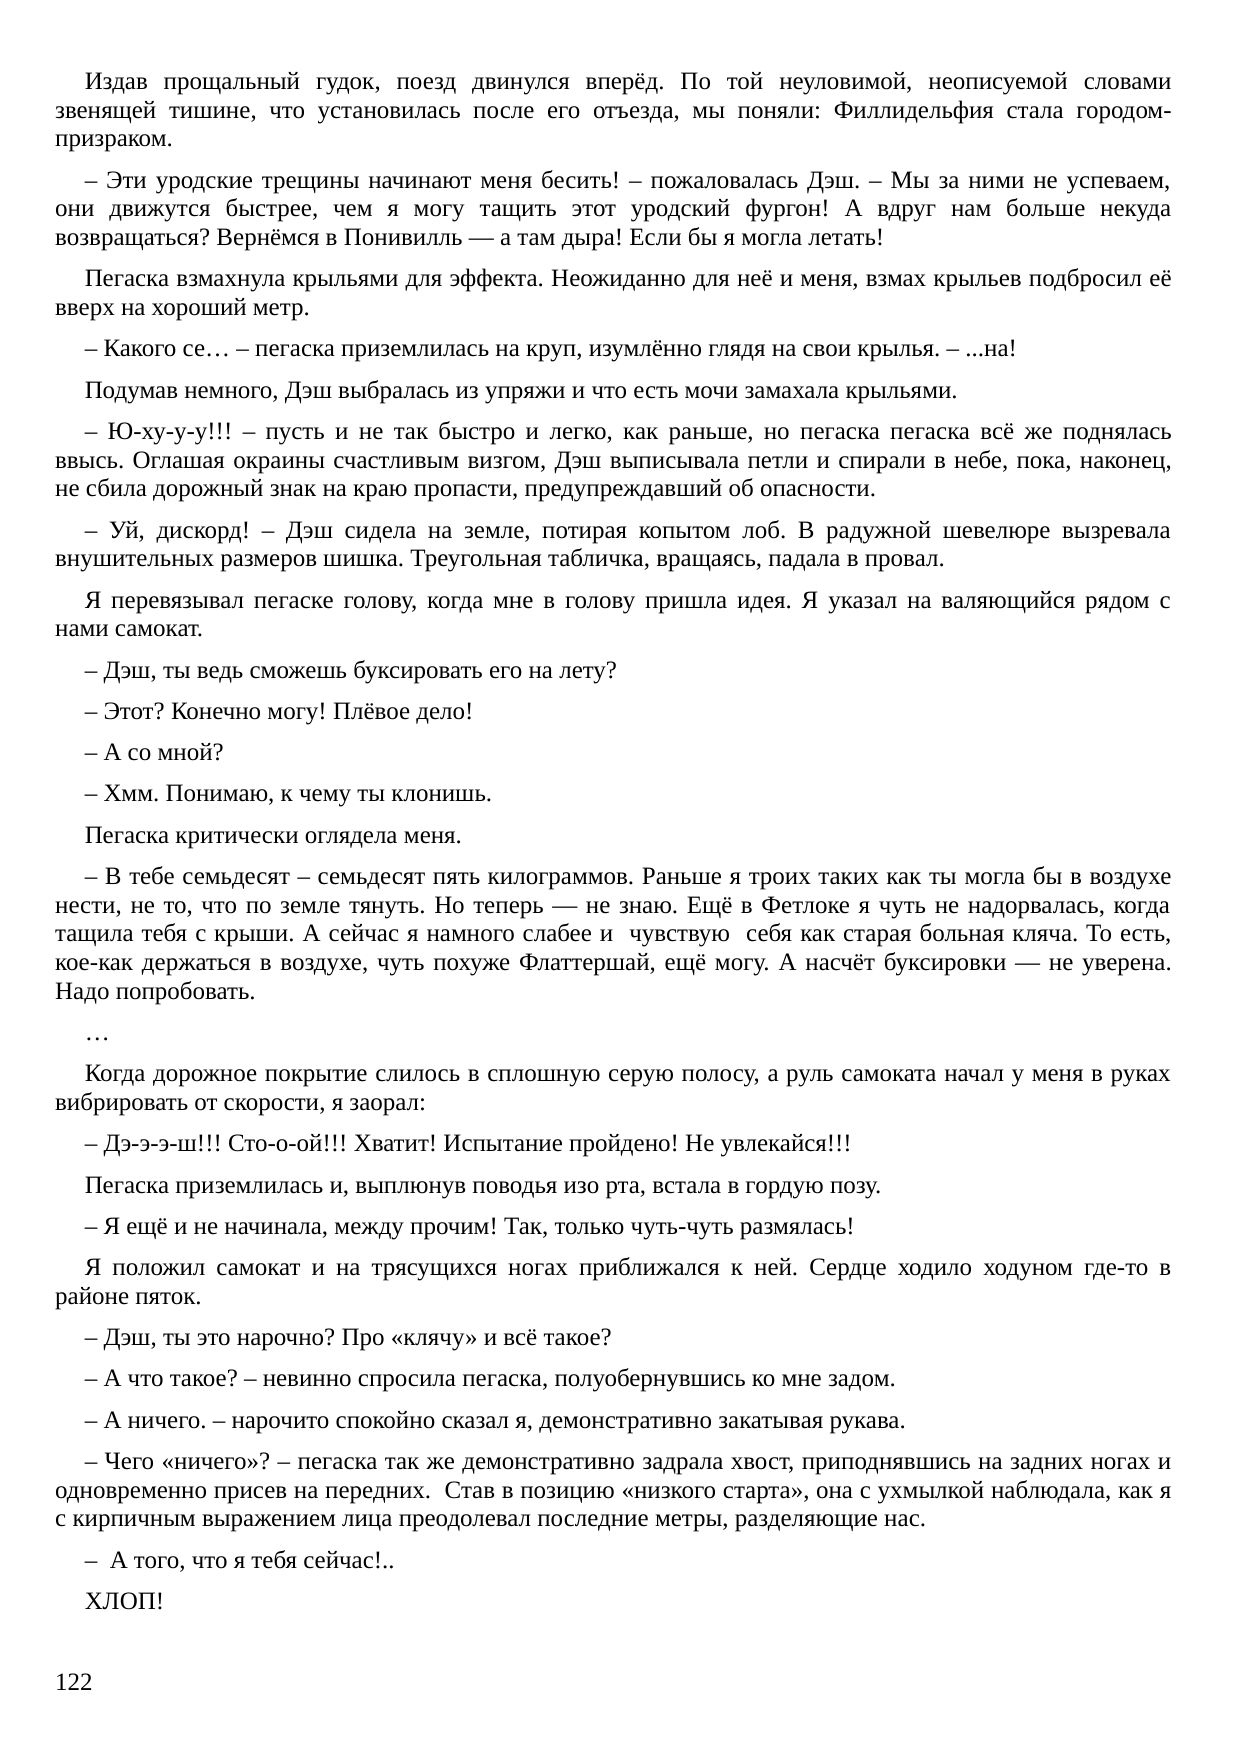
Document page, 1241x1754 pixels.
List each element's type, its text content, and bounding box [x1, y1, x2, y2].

text – Ю-ху-у-у!!! – пусть и не так быстро и легко, как раньше, но пегаска пегаска всё же поднялась ввысь. Оглашая окраины счастливым визгом, Дэш выписывала петли и спирали в небе, пока, наконец, не сбила дорожный знак на краю пропасти, предупреждавший об опасности. [55, 416, 1173, 502]
text – Дэ-э-э-ш!!! Сто-о-ой!!! Хватит! Испытание пройдено! Не увлекайся!!! [55, 1128, 1173, 1157]
text Издав прощальный гудок, поезд двинулся вперёд. По той неуловимой, неописуемой словами звенящей тишине, что установилась после его отъезда, мы поняли: Филлидельфия стала городом-призраком. [55, 66, 1173, 152]
text Пегаска взмахнула крыльями для эффекта. Неожиданно для неё и меня, взмах крыльев подбросил её вверх на хороший метр. [55, 263, 1173, 321]
text Пегаска критически оглядела меня. [55, 820, 1173, 848]
text … [55, 1017, 1173, 1046]
text – Хмм. Понимаю, к чему ты клонишь. [55, 778, 1173, 807]
text – А со мной? [55, 737, 1173, 766]
text ХЛОП! [55, 1586, 1173, 1615]
text Когда дорожное покрытие слилось в сплошную серую полосу, а руль самоката начал у меня в руках вибрировать от скорости, я заорал: [55, 1058, 1173, 1116]
text Я перевязывал пегаске голову, когда мне в голову пришла идея. Я указал на валяющийся рядом с нами самокат. [55, 585, 1173, 642]
text – А того, что я тебя сейчас!.. [55, 1545, 1173, 1573]
text – Дэш, ты ведь сможешь буксировать его на лету? [55, 655, 1173, 683]
text – Какого се… – пегаска приземлилась на круп, изумлённо глядя на свои крылья. – ...на! [55, 333, 1173, 362]
text Пегаска приземлилась и, выплюнув поводья изо рта, встала в гордую позу. [55, 1170, 1173, 1198]
text – В тебе семьдесят – семьдесят пять килограммов. Раньше я троих таких как ты могла бы в воздухе нести, не то, что по земле тянуть. Но теперь — не знаю. Ещё в Фетлоке я чуть не надорвалась, когда тащила тебя с крыши. А сейчас я намного слабее и чувствую себя как старая больная кляча. То есть, кое-как держаться в воздухе, чуть похуже Флаттершай, ещё могу. А насчёт буксировки — не уверена. Надо попробовать. [55, 861, 1173, 1005]
text Подумав немного, Дэш выбралась из упряжи и что есть мочи замахала крыльями. [55, 375, 1173, 403]
text – Дэш, ты это нарочно? Про «клячу» и всё такое? [55, 1322, 1173, 1351]
text – Уй, дискорд! – Дэш сидела на земле, потирая копытом лоб. В радужной шевелюре вызревала внушительных размеров шишка. Треугольная табличка, вращаясь, падала в провал. [55, 515, 1173, 572]
text – Чего «ничего»? – пегаска так же демонстративно задрала хвост, приподнявшись на задних ногах и одновременно присев на передних. Став в позицию «низкого старта», она с ухмылкой наблюдала, как я с кирпичным выражением лица преодолевал последние метры, разделяющие нас. [55, 1446, 1173, 1532]
text – Этот? Конечно могу! Плёвое дело! [55, 696, 1173, 725]
text – Эти уродские трещины начинают меня бесить! – пожаловалась Дэш. – Мы за ними не успеваем, они движутся быстрее, чем я могу тащить этот уродский фургон! А вдруг нам больше некуда возвращаться? Вернёмся в Понивилль — а там дыра! Если бы я могла летать! [55, 165, 1173, 251]
text – А что такое? – невинно спросила пегаска, полуобернувшись ко мне задом. [55, 1363, 1173, 1392]
text – Я ещё и не начинала, между прочим! Так, только чуть-чуть размялась! [55, 1211, 1173, 1240]
text Я положил самокат и на трясущихся ногах приближался к ней. Сердце ходило ходуном где-то в районе пяток. [55, 1252, 1173, 1310]
text – А ничего. – нарочито спокойно сказал я, демонстративно закатывая рукава. [55, 1405, 1173, 1433]
